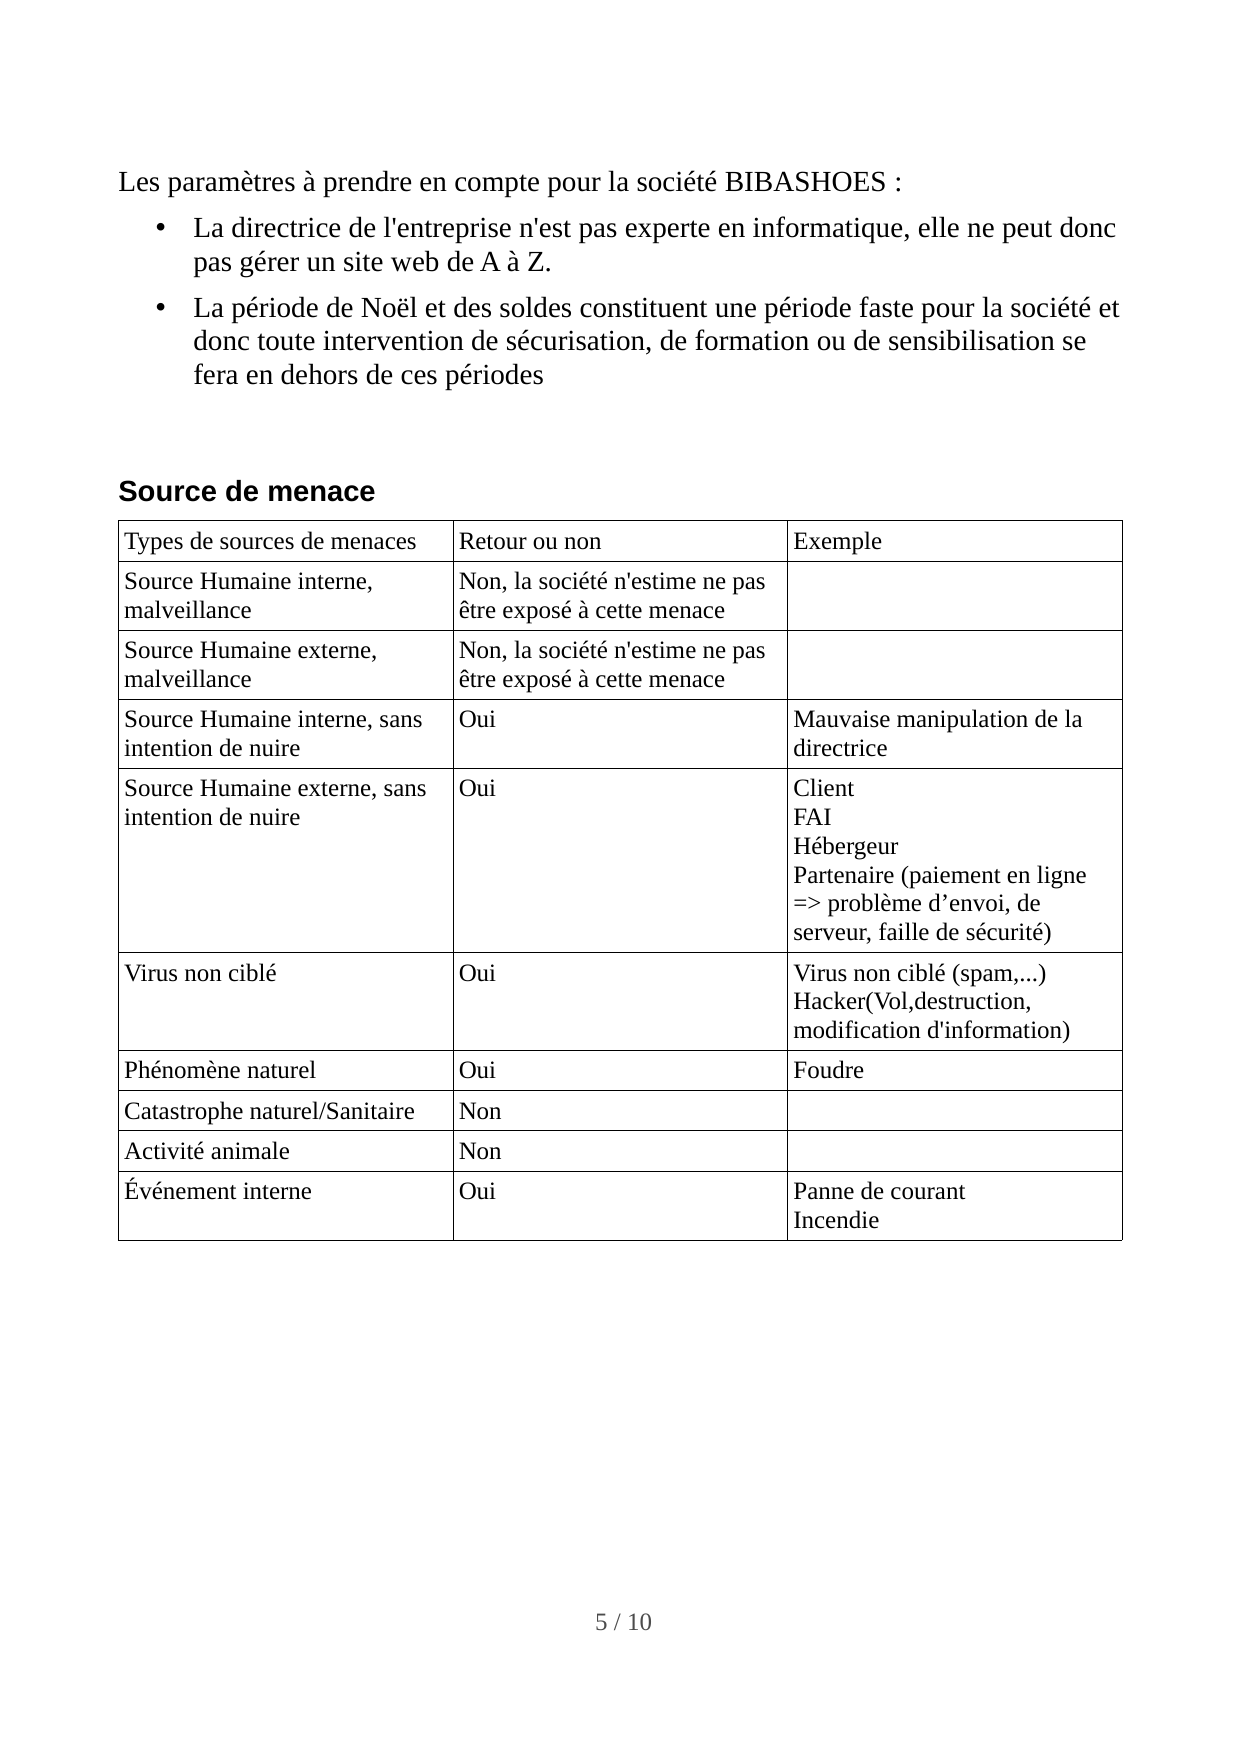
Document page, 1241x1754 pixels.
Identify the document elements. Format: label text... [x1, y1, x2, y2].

table_cell Oui [454, 953, 787, 1049]
table_cell Activité animale [119, 1131, 453, 1171]
table_cell Mauvaise manipulation de la directrice [788, 700, 1122, 768]
table_cell Virus non ciblé (spam,...) Hacker(Vol,destruction, modification d'information) [788, 953, 1122, 1049]
table_cell Foudre [788, 1051, 1122, 1090]
table_cell Oui [454, 1051, 787, 1090]
subtitle Source de menace [118, 474, 1122, 508]
table_header Types de sources de menaces [119, 521, 453, 561]
table_cell Virus non ciblé [119, 953, 453, 1049]
table_cell Source Humaine externe, sans intention de nuire [119, 769, 453, 952]
table_cell [788, 1131, 1122, 1171]
table_cell Client FAI Hébergeur Partenaire (paiement en ligne => problème d’envoi, de serveur, faille de sécurité) [788, 769, 1122, 952]
table_cell [788, 631, 1122, 699]
text Les paramètres à prendre en compte pour la société BIBASHOES : [118, 164, 1122, 198]
table_cell [788, 562, 1122, 629]
table_cell Oui [454, 769, 787, 952]
table_cell Oui [454, 700, 787, 768]
table_cell Panne de courant Incendie [788, 1172, 1122, 1239]
table_cell Non [454, 1091, 787, 1130]
table_cell Source Humaine interne, malveillance [119, 562, 453, 629]
table_cell Non, la société n'estime ne pas être exposé à cette menace [454, 631, 787, 699]
table_cell Oui [454, 1172, 787, 1239]
list La période de Noël et des soldes constituent une période faste pour la société et donc toute intervention de sécurisation, de formation ou de sensibilisation se fera en dehors de ces périodes [156, 290, 1122, 391]
list La directrice de l'entreprise n'est pas experte en informatique, elle ne peut donc pas gérer un site web de A à Z. [156, 210, 1122, 277]
table_cell Catastrophe naturel/Sanitaire [119, 1091, 453, 1130]
table_cell [788, 1091, 1122, 1130]
table_cell Phénomène naturel [119, 1051, 453, 1090]
table_header Retour ou non [454, 521, 787, 561]
table_cell Événement interne [119, 1172, 453, 1239]
table_cell Source Humaine externe, malveillance [119, 631, 453, 699]
table_header Exemple [788, 521, 1122, 561]
table_cell Source Humaine interne, sans intention de nuire [119, 700, 453, 768]
table_cell Non [454, 1131, 787, 1171]
table_cell Non, la société n'estime ne pas être exposé à cette menace [454, 562, 787, 629]
